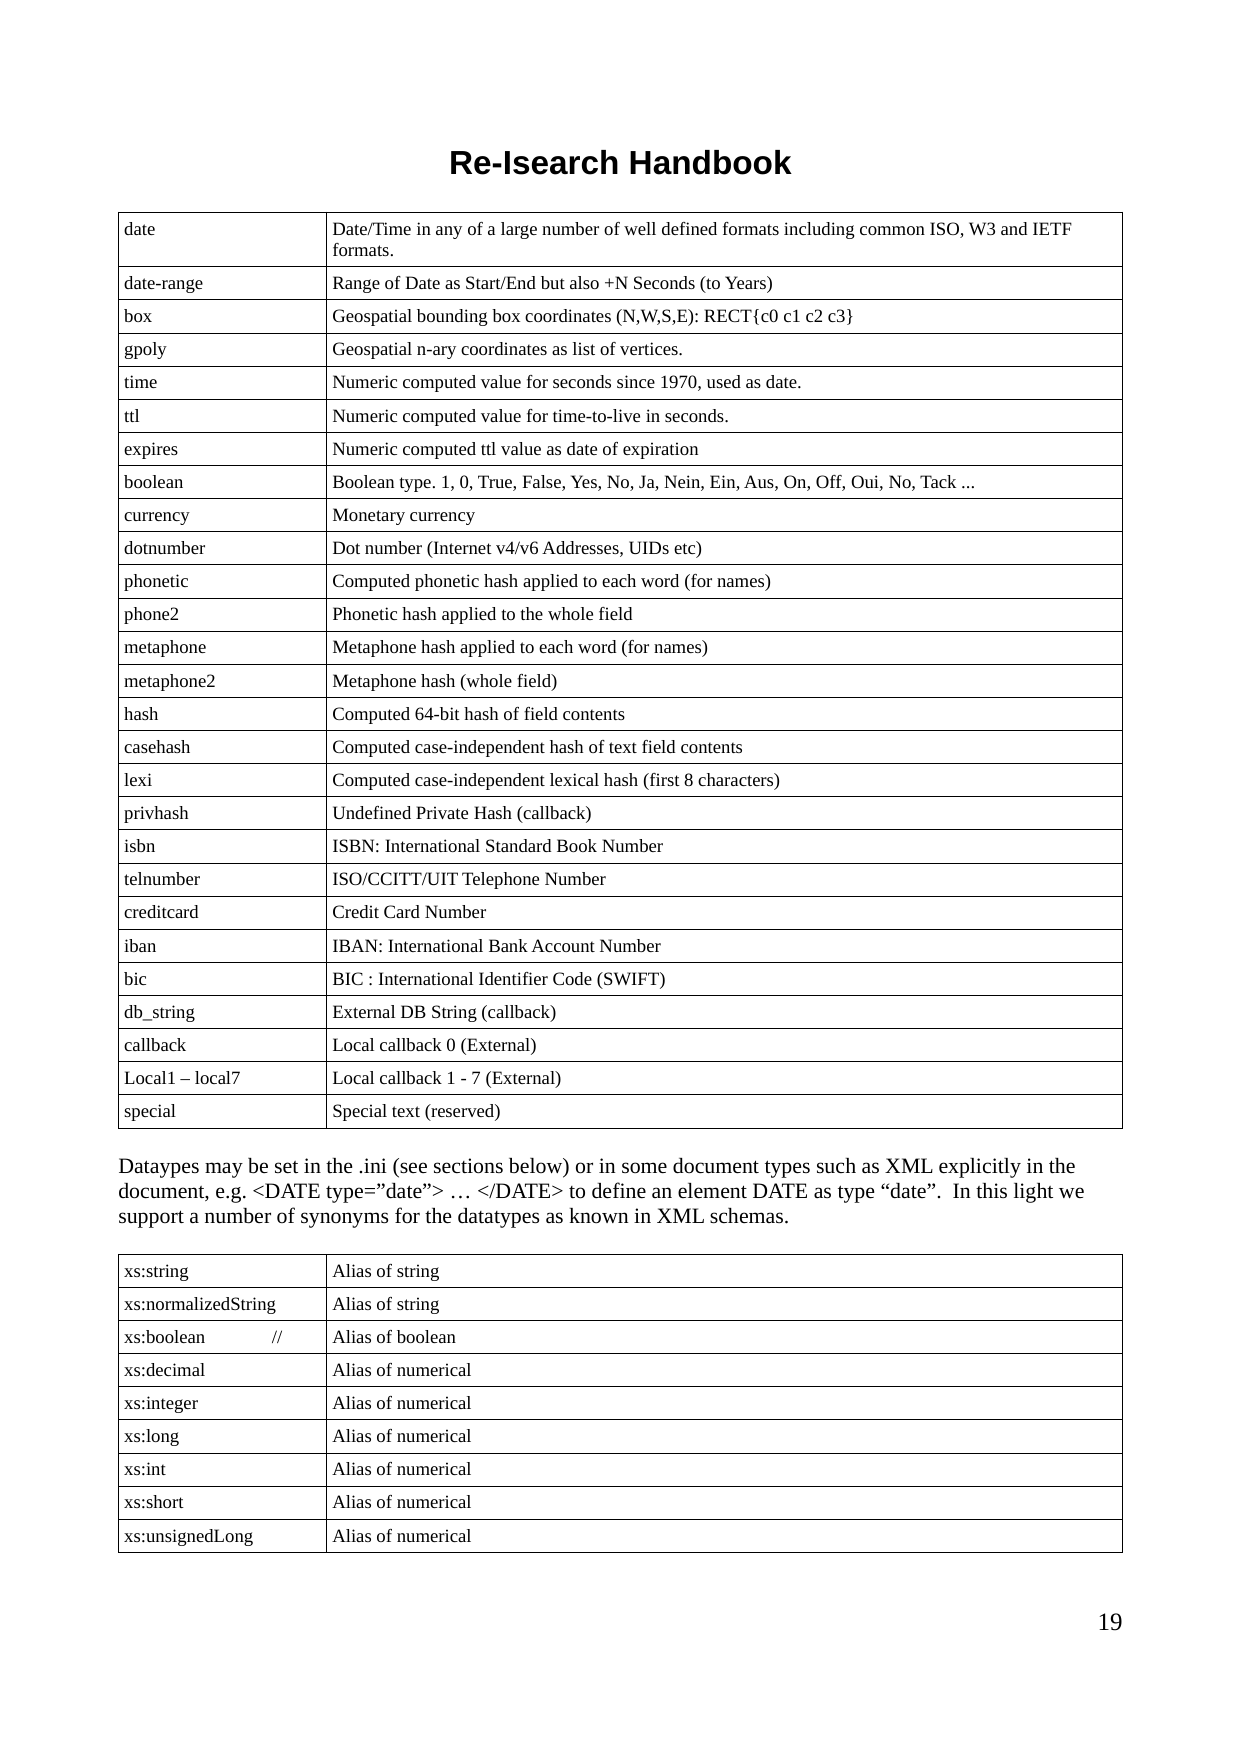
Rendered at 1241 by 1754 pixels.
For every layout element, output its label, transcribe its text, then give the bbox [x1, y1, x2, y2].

table_cell bic [119, 963, 326, 995]
table_cell Computed case-independent hash of text field contents [327, 731, 1122, 763]
table_cell Computed phonetic hash applied to each word (for names) [327, 565, 1122, 597]
table_cell Metaphone hash applied to each word (for names) [327, 632, 1122, 664]
table_cell Alias of numerical [327, 1520, 1122, 1552]
table_cell gpoly [119, 334, 326, 366]
table_cell xs:int [119, 1454, 326, 1486]
table_cell Phonetic hash applied to the whole field [327, 599, 1122, 631]
table_cell Undefined Private Hash (callback) [327, 797, 1122, 829]
table_cell xs:short [119, 1487, 326, 1519]
table_cell special [119, 1095, 326, 1127]
table_cell phonetic [119, 565, 326, 597]
table_cell iban [119, 930, 326, 962]
table_cell Computed case-independent lexical hash (first 8 characters) [327, 764, 1122, 796]
table_cell Alias of numerical [327, 1454, 1122, 1486]
table_cell expires [119, 433, 326, 465]
table_cell phone2 [119, 599, 326, 631]
table_cell isbn [119, 830, 326, 862]
table_cell telnumber [119, 864, 326, 896]
table_header Alias of string [327, 1255, 1122, 1287]
table_cell External DB String (callback) [327, 996, 1122, 1028]
table_cell Date/Time in any of a large number of well defined formats including common ISO, W3 and IETF formats. [327, 213, 1122, 266]
table_cell Local callback 0 (External) [327, 1029, 1122, 1061]
table_cell xs:unsignedLong [119, 1520, 326, 1552]
table_cell Boolean type. 1, 0, True, False, Yes, No, Ja, Nein, Ein, Aus, On, Off, Oui, No, Tack ... [327, 466, 1122, 498]
table_cell privhash [119, 797, 326, 829]
table_cell xs:normalizedString [119, 1288, 326, 1320]
table_cell Metaphone hash (whole field) [327, 665, 1122, 697]
table_cell Credit Card Number [327, 897, 1122, 929]
table_cell date-range [119, 267, 326, 299]
table_cell Dot number (Internet v4/v6 Addresses, UIDs etc) [327, 532, 1122, 564]
table_cell BIC : International Identifier Code (SWIFT) [327, 963, 1122, 995]
table_cell IBAN: International Bank Account Number [327, 930, 1122, 962]
table_header xs:string [119, 1255, 326, 1287]
table_cell casehash [119, 731, 326, 763]
table_cell lexi [119, 764, 326, 796]
table_cell date [119, 213, 326, 266]
table_cell ISBN: International Standard Book Number [327, 830, 1122, 862]
table_cell callback [119, 1029, 326, 1061]
table_cell metaphone [119, 632, 326, 664]
table_cell Special text (reserved) [327, 1095, 1122, 1127]
table_cell xs:decimal [119, 1354, 326, 1386]
table_cell Computed 64-bit hash of field contents [327, 698, 1122, 730]
table_cell metaphone2 [119, 665, 326, 697]
table_cell dotnumber [119, 532, 326, 564]
table_cell Local1 – local7 [119, 1062, 326, 1094]
table_cell creditcard [119, 897, 326, 929]
table_cell xs:boolean // [119, 1321, 326, 1353]
table_cell Numeric computed value for seconds since 1970, used as date. [327, 367, 1122, 399]
table_cell time [119, 367, 326, 399]
table_cell ttl [119, 400, 326, 432]
table_cell boolean [119, 466, 326, 498]
table_cell Alias of boolean [327, 1321, 1122, 1353]
table_cell hash [119, 698, 326, 730]
table_cell Geospatial n-ary coordinates as list of vertices. [327, 334, 1122, 366]
table_cell Alias of numerical [327, 1420, 1122, 1452]
table_cell currency [119, 499, 326, 531]
table_cell Numeric computed ttl value as date of expiration [327, 433, 1122, 465]
table_cell ISO/CCITT/UIT Telephone Number [327, 864, 1122, 896]
table_cell Numeric computed value for time-to-live in seconds. [327, 400, 1122, 432]
table_cell Alias of numerical [327, 1487, 1122, 1519]
table_cell Alias of numerical [327, 1387, 1122, 1419]
table_cell xs:long [119, 1420, 326, 1452]
table_cell Alias of numerical [327, 1354, 1122, 1386]
table_cell xs:integer [119, 1387, 326, 1419]
table_cell Local callback 1 - 7 (External) [327, 1062, 1122, 1094]
table_cell Geospatial bounding box coordinates (N,W,S,E): RECT{c0 c1 c2 c3} [327, 300, 1122, 332]
table_cell box [119, 300, 326, 332]
table_cell db_string [119, 996, 326, 1028]
text Dataypes may be set in the .ini (see sections below) or in some document types such as XML explicitly in the document, e.g. <DATE type=”date”> … </DATE> to define an element DATE as type “date”. In this light we support a number of synonyms for the datatypes as known in XML schemas. [118, 1153, 1122, 1228]
table_cell Range of Date as Start/End but also +N Seconds (to Years) [327, 267, 1122, 299]
table_cell Monetary currency [327, 499, 1122, 531]
table_cell Alias of string [327, 1288, 1122, 1320]
